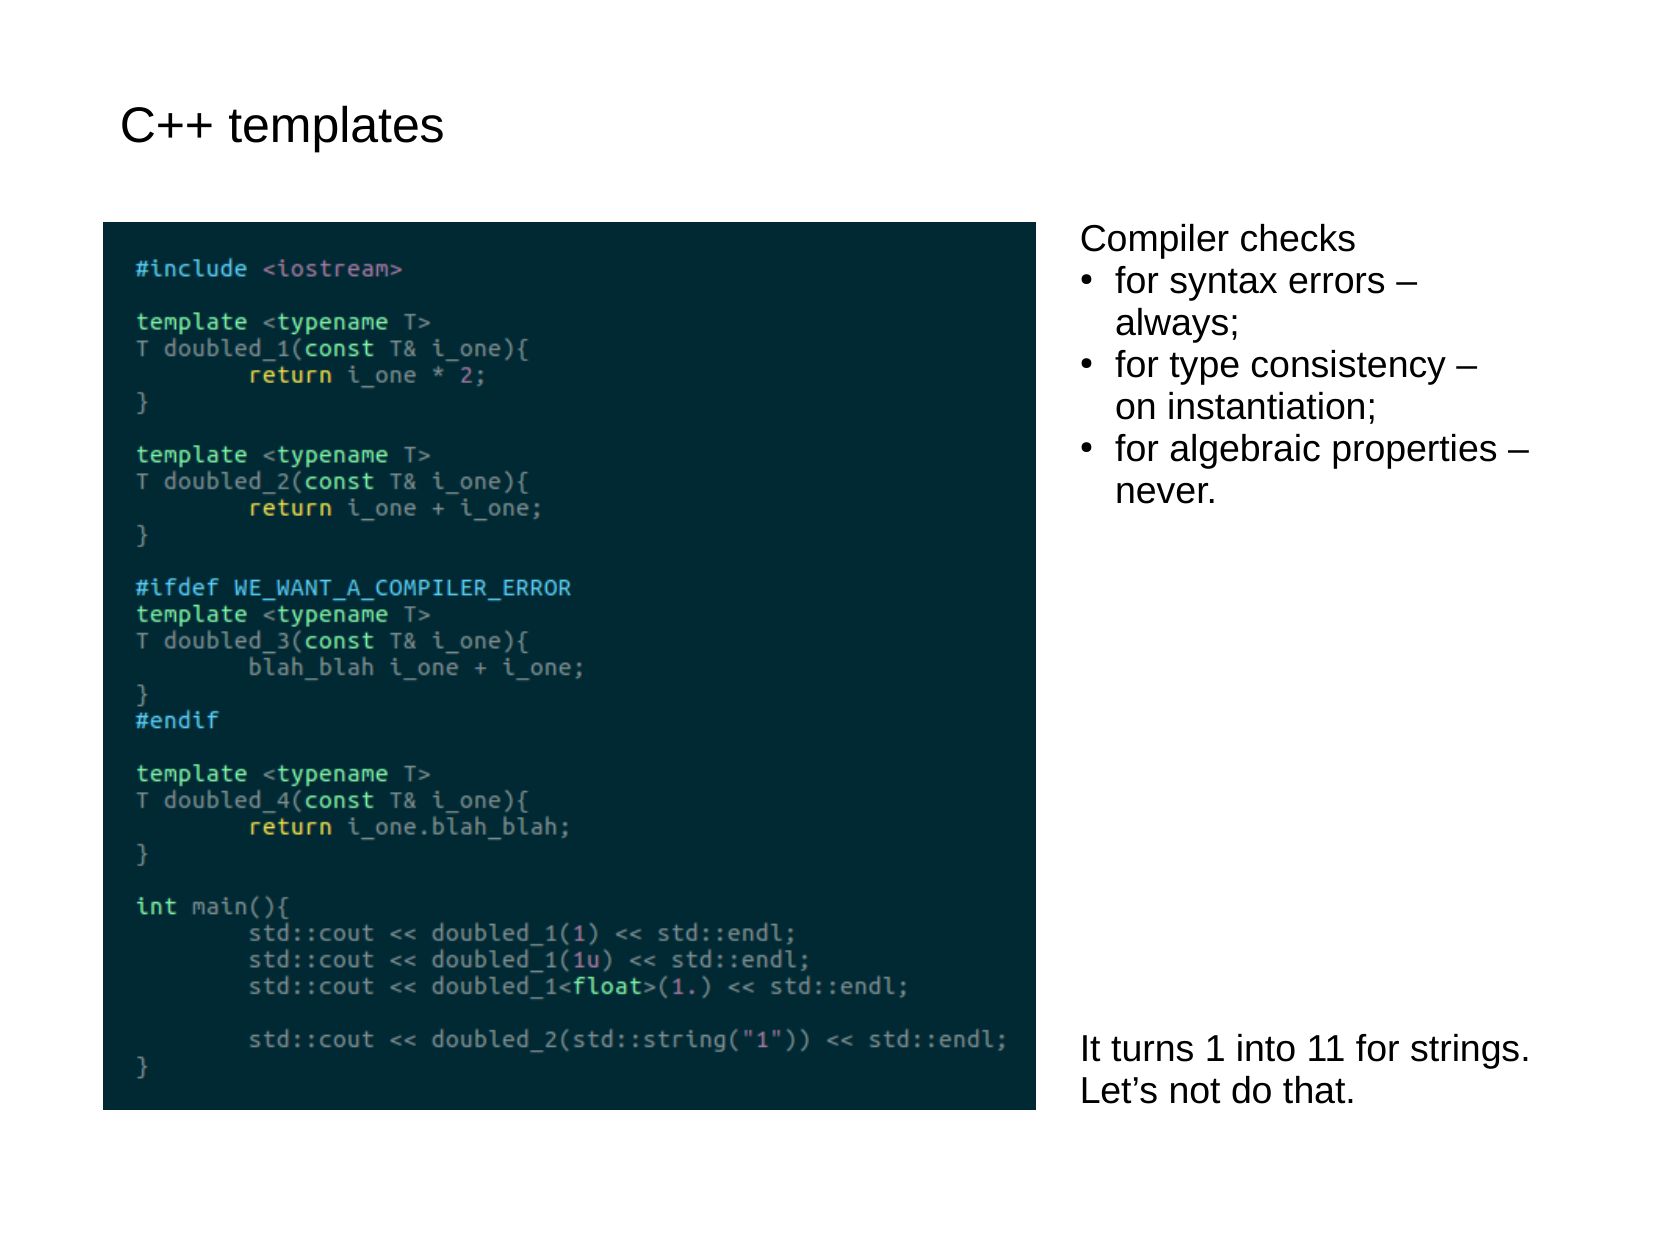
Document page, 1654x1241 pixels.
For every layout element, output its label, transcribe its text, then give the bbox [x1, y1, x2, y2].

picture [335, 610, 345, 622]
picture [138, 633, 148, 648]
picture [743, 982, 754, 992]
picture [320, 1035, 331, 1047]
picture [349, 366, 359, 382]
picture [194, 796, 204, 808]
picture [236, 317, 247, 329]
picture [489, 636, 500, 648]
picture [222, 339, 232, 356]
picture [475, 477, 486, 489]
picture [138, 313, 148, 329]
picture [617, 982, 627, 994]
picture [293, 450, 303, 467]
picture [561, 949, 569, 972]
picture [335, 317, 345, 329]
picture [604, 949, 611, 972]
picture [137, 605, 148, 622]
picture [475, 344, 486, 356]
picture [208, 450, 218, 462]
picture [321, 796, 332, 808]
picture [165, 338, 176, 356]
picture [686, 923, 697, 941]
picture [208, 338, 219, 356]
picture [940, 1035, 951, 1047]
picture [788, 937, 793, 945]
picture [195, 260, 204, 276]
picture [236, 902, 246, 914]
picture [490, 977, 500, 994]
picture [293, 610, 303, 626]
picture [320, 955, 331, 967]
picture [264, 451, 275, 461]
picture [307, 344, 317, 356]
picture [503, 923, 528, 941]
picture [348, 450, 359, 462]
picture [278, 499, 289, 515]
picture [335, 636, 345, 648]
picture [773, 1030, 780, 1036]
picture [208, 317, 218, 329]
picture [307, 450, 318, 467]
picture [320, 657, 332, 675]
picture [307, 477, 317, 489]
picture [347, 580, 360, 595]
picture [265, 951, 275, 967]
picture [503, 955, 514, 967]
picture [575, 1035, 585, 1047]
picture [519, 472, 528, 493]
picture [548, 952, 556, 967]
picture [404, 793, 415, 808]
picture [434, 366, 444, 376]
picture [165, 630, 176, 648]
picture [475, 1029, 487, 1047]
picture [786, 951, 796, 967]
picture [349, 499, 359, 515]
picture [405, 956, 415, 966]
picture [504, 580, 514, 595]
picture [687, 951, 697, 967]
picture [137, 578, 162, 595]
picture [983, 1030, 993, 1047]
picture [321, 260, 331, 276]
picture [138, 685, 147, 706]
picture [433, 472, 444, 489]
picture [292, 370, 303, 383]
picture [321, 610, 332, 622]
picture [265, 658, 275, 675]
picture [264, 770, 275, 780]
picture [208, 630, 219, 648]
picture [743, 923, 768, 941]
picture [236, 450, 247, 462]
picture [180, 317, 191, 334]
picture [349, 477, 359, 489]
picture [757, 955, 768, 967]
picture [277, 923, 289, 941]
picture [263, 503, 276, 515]
picture [235, 580, 261, 595]
picture [194, 313, 204, 329]
picture [461, 477, 473, 489]
picture [602, 1029, 613, 1047]
picture [137, 261, 148, 276]
picture [265, 924, 275, 941]
picture [138, 392, 147, 414]
picture [432, 976, 444, 994]
picture [349, 769, 359, 781]
picture [503, 976, 528, 994]
picture [320, 580, 331, 595]
picture [701, 1035, 711, 1047]
picture [856, 982, 866, 994]
picture [954, 1035, 965, 1047]
picture [745, 1030, 752, 1037]
picture [222, 313, 232, 329]
picture [335, 264, 345, 276]
picture [178, 577, 204, 595]
picture [884, 977, 894, 994]
picture [235, 264, 246, 276]
picture [208, 790, 219, 808]
picture [376, 371, 388, 382]
picture [462, 929, 472, 941]
picture [602, 982, 614, 994]
picture [278, 818, 289, 834]
picture [391, 793, 402, 808]
picture [222, 791, 232, 808]
picture [279, 260, 289, 276]
picture [335, 658, 345, 675]
picture [263, 822, 275, 834]
picture [334, 1035, 346, 1047]
picture [489, 344, 500, 356]
picture [786, 977, 796, 994]
picture [714, 1035, 725, 1052]
picture [194, 446, 204, 462]
picture [222, 472, 232, 489]
picture [674, 979, 683, 994]
picture [349, 982, 359, 994]
picture [279, 765, 289, 781]
picture [293, 630, 301, 653]
picture [349, 636, 359, 648]
picture [321, 477, 332, 489]
picture [631, 977, 641, 994]
picture [531, 663, 543, 675]
picture [703, 976, 710, 998]
picture [193, 902, 218, 914]
picture [489, 477, 501, 489]
picture [475, 923, 487, 941]
picture [645, 982, 656, 992]
picture [432, 1029, 459, 1047]
picture [221, 258, 232, 276]
picture [391, 982, 401, 992]
text_box It turns 1 into 11 for strings. Let’s not do that. [1065, 1020, 1576, 1203]
picture [222, 605, 232, 622]
picture [561, 923, 569, 945]
picture [293, 338, 301, 360]
picture [462, 580, 486, 595]
picture [462, 367, 472, 382]
picture [589, 977, 599, 994]
picture [405, 607, 416, 622]
picture [279, 446, 289, 462]
picture [321, 822, 331, 834]
picture [250, 657, 262, 675]
picture [152, 450, 162, 462]
picture [405, 766, 416, 781]
picture [575, 952, 585, 967]
picture [265, 977, 275, 994]
picture [517, 503, 528, 515]
picture [462, 1035, 472, 1047]
picture [968, 1029, 979, 1047]
picture [728, 929, 740, 941]
picture [548, 926, 556, 941]
picture [279, 341, 289, 356]
picture [349, 818, 359, 834]
picture [138, 793, 148, 808]
picture [349, 1035, 359, 1047]
picture [506, 790, 513, 812]
picture [222, 765, 232, 781]
picture [363, 472, 373, 489]
picture [489, 796, 501, 808]
picture [334, 929, 346, 941]
picture [363, 951, 373, 967]
picture [291, 264, 304, 276]
picture [292, 503, 303, 515]
picture [320, 982, 331, 994]
picture [235, 471, 261, 489]
picture [404, 822, 416, 834]
picture [166, 317, 177, 329]
picture [559, 663, 571, 675]
picture [349, 955, 359, 967]
picture [334, 955, 346, 967]
picture [659, 976, 667, 998]
picture [307, 264, 317, 276]
picture [404, 474, 415, 489]
picture [506, 630, 513, 653]
picture [561, 1029, 569, 1051]
picture [376, 580, 387, 595]
picture [279, 474, 289, 489]
picture [152, 260, 162, 276]
picture [236, 769, 247, 781]
picture [320, 929, 331, 941]
picture [363, 978, 373, 994]
picture [504, 658, 514, 675]
picture [461, 822, 472, 834]
picture [645, 956, 655, 966]
picture [391, 503, 401, 515]
picture [250, 370, 260, 382]
picture [730, 1029, 738, 1051]
picture [349, 929, 359, 941]
picture [897, 1029, 909, 1047]
picture [277, 976, 289, 994]
picture [137, 713, 162, 728]
picture [250, 929, 260, 941]
picture [279, 633, 289, 648]
picture [363, 769, 387, 781]
picture [447, 663, 458, 675]
picture [363, 924, 373, 941]
picture [138, 844, 147, 866]
picture [842, 1035, 852, 1045]
picture [194, 477, 204, 489]
picture [277, 580, 317, 595]
text_box C++ templates [105, 90, 741, 161]
picture [376, 503, 388, 515]
picture [787, 1029, 794, 1051]
picture [900, 990, 906, 998]
picture [166, 450, 177, 462]
picture [390, 580, 430, 595]
picture [462, 955, 472, 967]
picture [673, 1035, 683, 1047]
picture [742, 955, 754, 967]
picture [758, 1032, 768, 1047]
picture [222, 897, 232, 914]
picture [405, 982, 416, 992]
picture [180, 450, 191, 467]
picture [208, 711, 219, 728]
picture [434, 632, 444, 648]
picture [433, 504, 444, 515]
picture [363, 610, 388, 622]
picture [433, 816, 445, 834]
picture [576, 671, 581, 679]
picture [179, 636, 191, 648]
picture [391, 1035, 401, 1045]
picture [376, 264, 402, 276]
picture [461, 796, 473, 808]
picture [870, 1035, 880, 1047]
picture [404, 341, 416, 356]
picture [293, 790, 301, 812]
picture [532, 822, 542, 834]
picture [475, 949, 487, 967]
picture [194, 764, 204, 781]
picture [250, 822, 260, 834]
picture [363, 317, 387, 329]
picture [673, 924, 683, 941]
picture [293, 769, 303, 786]
picture [490, 1030, 500, 1047]
picture [419, 610, 430, 620]
picture [363, 339, 373, 356]
picture [138, 446, 148, 462]
picture [277, 949, 289, 967]
picture [771, 949, 782, 967]
picture [307, 822, 317, 834]
picture [475, 816, 486, 834]
picture [659, 1031, 669, 1047]
picture [194, 605, 204, 622]
picture [334, 982, 346, 994]
picture [179, 796, 191, 808]
picture [546, 663, 556, 675]
picture [321, 450, 331, 462]
picture [772, 982, 782, 994]
picture [307, 503, 317, 515]
picture [461, 344, 473, 356]
picture [475, 976, 487, 994]
picture [152, 769, 162, 781]
picture [307, 769, 318, 786]
picture [166, 898, 176, 914]
picture [391, 956, 401, 966]
picture [264, 610, 275, 620]
picture [490, 924, 500, 941]
picture [404, 633, 416, 648]
picture [433, 339, 444, 356]
picture [503, 503, 514, 515]
picture [321, 636, 332, 648]
picture [152, 317, 162, 329]
picture [545, 580, 570, 595]
picture [405, 314, 416, 329]
picture [404, 371, 416, 382]
picture [138, 474, 148, 489]
picture [138, 341, 148, 356]
picture [349, 663, 359, 675]
picture [589, 1031, 599, 1047]
picture [631, 956, 641, 966]
picture [687, 1030, 697, 1047]
picture [152, 610, 163, 622]
picture [279, 313, 289, 329]
picture [138, 1057, 147, 1078]
text_box Compiler checks for syntax errors – always; for type consistency – on instantiation; for algebraic properties – never. [1065, 210, 1546, 561]
picture [208, 610, 218, 622]
picture [165, 790, 176, 808]
picture [138, 765, 148, 781]
picture [434, 791, 444, 808]
picture [489, 503, 501, 515]
picture [264, 1031, 275, 1047]
picture [518, 632, 528, 653]
picture [235, 338, 261, 356]
picture [531, 580, 542, 595]
picture [801, 1029, 808, 1051]
picture [419, 769, 430, 780]
picture [590, 923, 597, 945]
picture [503, 816, 515, 834]
picture [475, 796, 486, 808]
picture [293, 657, 303, 675]
picture [349, 344, 359, 356]
picture [166, 578, 177, 595]
picture [506, 338, 513, 360]
picture [293, 317, 303, 334]
picture [165, 264, 190, 276]
picture [799, 976, 810, 994]
picture [476, 663, 486, 674]
picture [293, 471, 301, 493]
picture [475, 636, 486, 648]
picture [560, 982, 571, 992]
picture [548, 979, 556, 994]
picture [363, 450, 387, 462]
picture [588, 955, 599, 967]
picture [166, 610, 177, 622]
picture [645, 1035, 655, 1047]
picture [335, 769, 345, 781]
picture [362, 264, 373, 276]
picture [517, 580, 528, 595]
picture [349, 796, 359, 808]
picture [461, 636, 473, 648]
picture [152, 902, 162, 914]
picture [335, 450, 345, 462]
picture [631, 929, 641, 939]
picture [235, 630, 261, 648]
picture [279, 897, 288, 919]
picture [376, 822, 388, 834]
picture [448, 818, 458, 834]
picture [405, 1035, 416, 1045]
picture [519, 339, 528, 361]
picture [307, 610, 318, 626]
picture [307, 317, 318, 334]
picture [235, 790, 261, 808]
picture [292, 822, 303, 834]
picture [207, 264, 218, 276]
picture [518, 818, 528, 834]
picture [574, 977, 586, 994]
picture [179, 477, 191, 489]
picture [222, 632, 232, 648]
picture [673, 955, 683, 967]
picture [250, 1035, 260, 1047]
picture [193, 711, 204, 728]
picture [208, 471, 219, 489]
picture [180, 769, 191, 786]
picture [179, 344, 191, 356]
picture [869, 976, 880, 994]
picture [209, 578, 219, 595]
picture [348, 264, 360, 276]
picture [279, 605, 289, 622]
picture [349, 317, 359, 329]
picture [517, 949, 528, 967]
picture [278, 366, 289, 383]
picture [166, 769, 177, 781]
picture [391, 474, 402, 489]
picture [432, 949, 459, 967]
picture [307, 636, 317, 648]
picture [434, 580, 443, 595]
picture [999, 1043, 1004, 1051]
picture [349, 610, 359, 622]
picture [506, 471, 513, 493]
picture [251, 896, 259, 919]
picture [700, 949, 711, 967]
picture [263, 370, 276, 383]
picture [138, 525, 147, 547]
picture [405, 447, 416, 462]
picture [418, 663, 444, 675]
picture [363, 632, 373, 648]
picture [391, 341, 402, 356]
picture [236, 610, 247, 622]
picture [278, 663, 289, 675]
picture [404, 503, 416, 515]
picture [321, 370, 331, 382]
picture [321, 317, 331, 329]
picture [659, 929, 669, 941]
picture [447, 982, 459, 994]
picture [250, 503, 260, 515]
picture [266, 896, 273, 919]
picture [432, 923, 459, 941]
picture [138, 897, 148, 914]
picture [462, 982, 472, 994]
picture [772, 924, 782, 941]
picture [546, 1032, 556, 1047]
picture [546, 816, 556, 834]
picture [250, 982, 260, 994]
picture [335, 796, 345, 808]
picture [363, 1031, 373, 1047]
picture [828, 1035, 838, 1045]
picture [391, 822, 401, 834]
picture [194, 344, 204, 356]
picture [729, 982, 740, 992]
picture [222, 446, 232, 462]
picture [165, 710, 190, 728]
picture [335, 344, 345, 356]
picture [264, 265, 275, 275]
picture [391, 371, 401, 382]
picture [490, 951, 500, 967]
picture [307, 796, 317, 808]
picture [250, 955, 260, 967]
picture [264, 318, 275, 328]
picture [277, 1029, 289, 1047]
picture [575, 926, 584, 941]
picture [503, 1029, 528, 1047]
picture [519, 791, 528, 812]
picture [208, 769, 218, 781]
picture [321, 344, 332, 356]
picture [307, 370, 317, 382]
picture [335, 477, 345, 489]
picture [278, 793, 290, 808]
picture [165, 471, 176, 489]
picture [194, 636, 204, 648]
picture [462, 499, 472, 515]
picture [363, 791, 373, 808]
picture [321, 503, 331, 515]
picture [884, 1031, 894, 1047]
picture [405, 929, 416, 939]
picture [321, 769, 331, 781]
picture [448, 580, 458, 595]
picture [363, 657, 373, 675]
picture [419, 318, 430, 328]
picture [180, 610, 191, 626]
picture [419, 450, 430, 461]
picture [841, 982, 853, 994]
picture [391, 929, 401, 939]
picture [391, 658, 401, 675]
picture [617, 929, 627, 939]
picture [391, 633, 402, 648]
